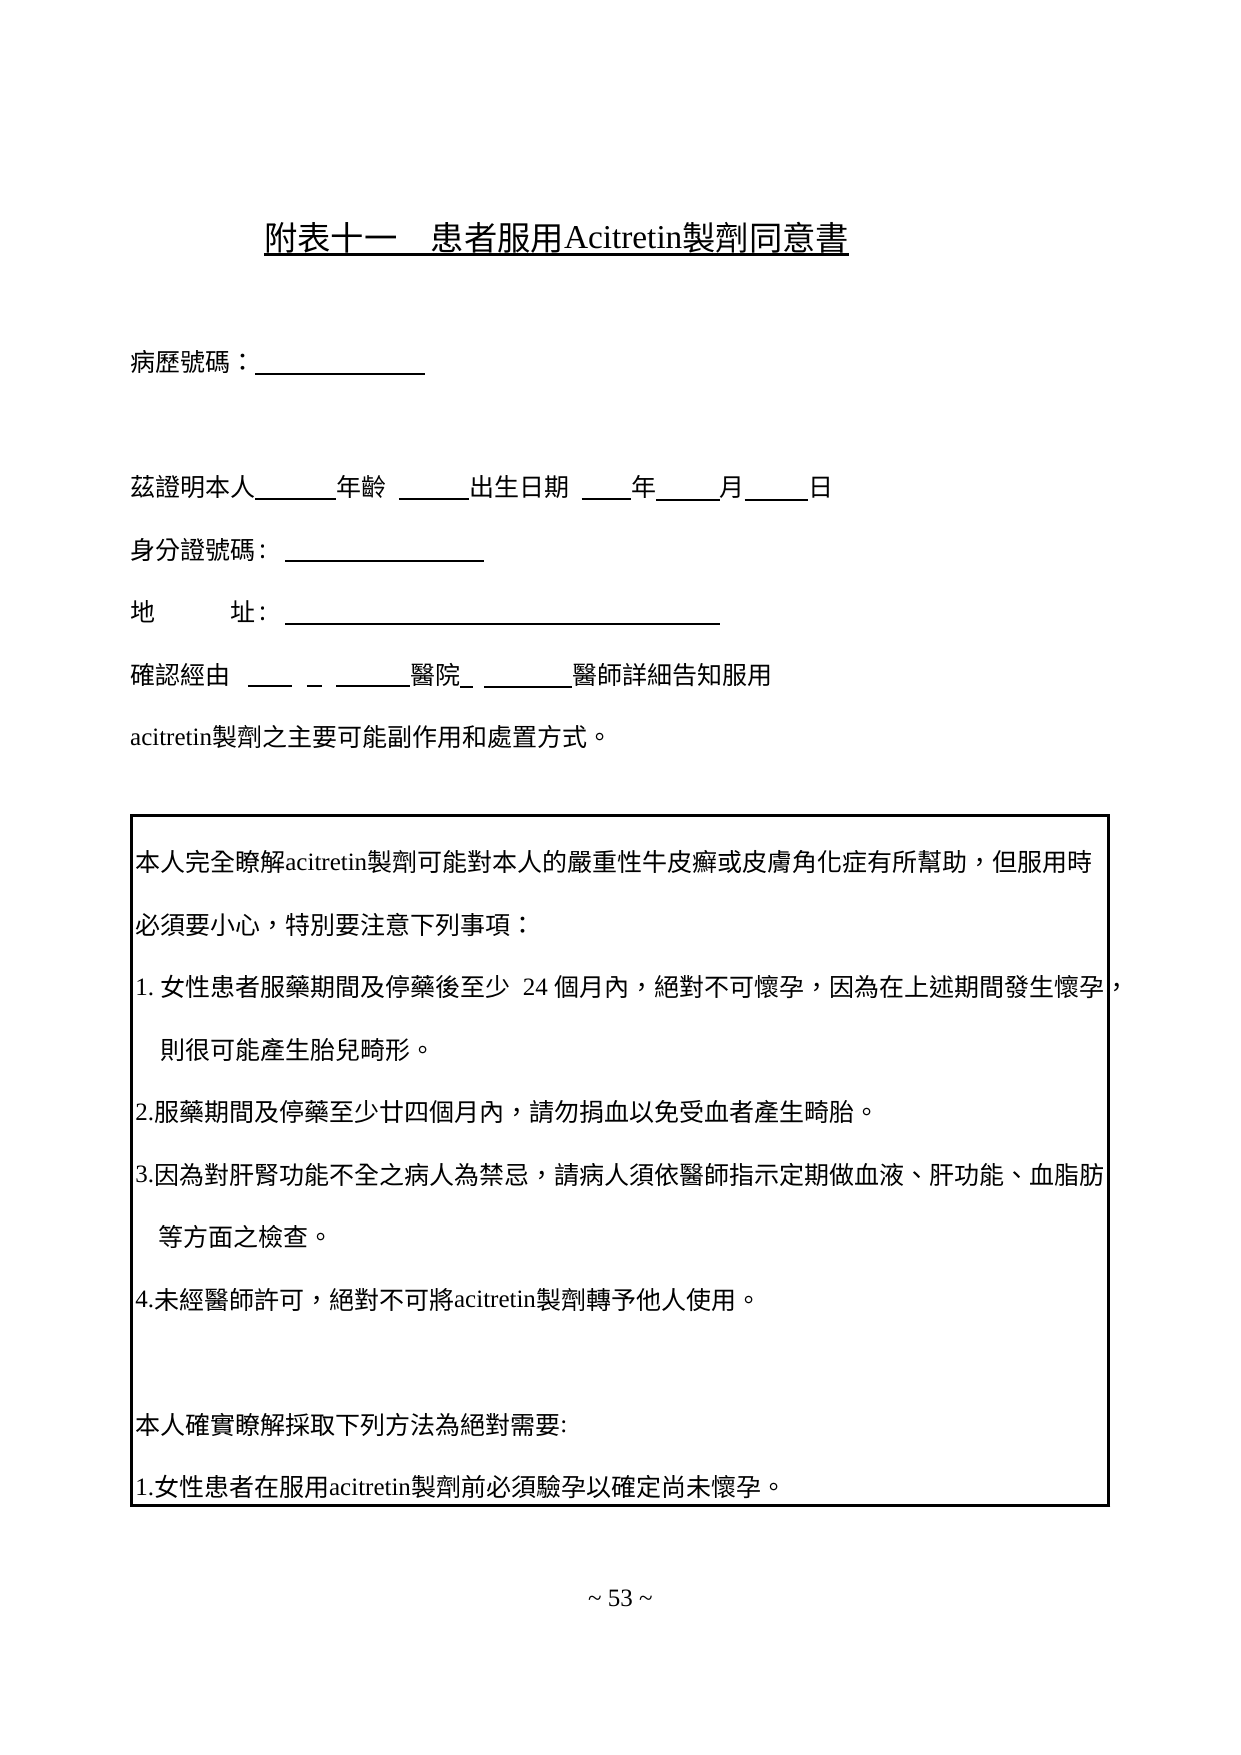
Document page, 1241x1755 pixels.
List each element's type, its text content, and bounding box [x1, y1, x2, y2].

text 身分證號碼: [130, 507, 1110, 569]
table_header 附表十一 患者服用Acitretin製劑同意書 [130, 194, 983, 257]
text acitretin製劑之主要可能副作用和處置方式。 [130, 694, 1110, 757]
text 4.未經醫師許可，絕對不可將acitretin製劑轉予他人使用。 [133, 1252, 1107, 1319]
text 1.女性患者在服用acitretin製劑前必須驗孕以確定尚未懷孕。 [133, 1439, 1107, 1504]
text 確認經由 醫院 醫師詳細告知服用 [130, 632, 1110, 694]
text 本人完全瞭解acitretin製劑可能對本人的嚴重性牛皮癬或皮膚角化症有所幫助，但服用時必須要小心，特別要注意下列事項： [133, 817, 1107, 939]
text 3.因為對肝腎功能不全之病人為禁忌，請病人須依醫師指示定期做血液、肝功能、血脂肪等方面之檢查。 [133, 1127, 1107, 1252]
text 地 址: [130, 569, 1110, 632]
text 2.服藥期間及停藥至少廿四個月內，請勿捐血以免受血者產生畸胎。 [133, 1064, 1107, 1127]
text 本人確實瞭解採取下列方法為絕對需要: [133, 1377, 1107, 1439]
text 茲證明本人 年齡 出生日期 年 月 日 [130, 444, 1110, 507]
list 女性患者服藥期間及停藥後至少 24 個月內，絕對不可懷孕，因為在上述期間發生懷孕，則很可能產生胎兒畸形。 [133, 939, 1107, 1064]
text 病歷號碼： [130, 319, 1110, 382]
